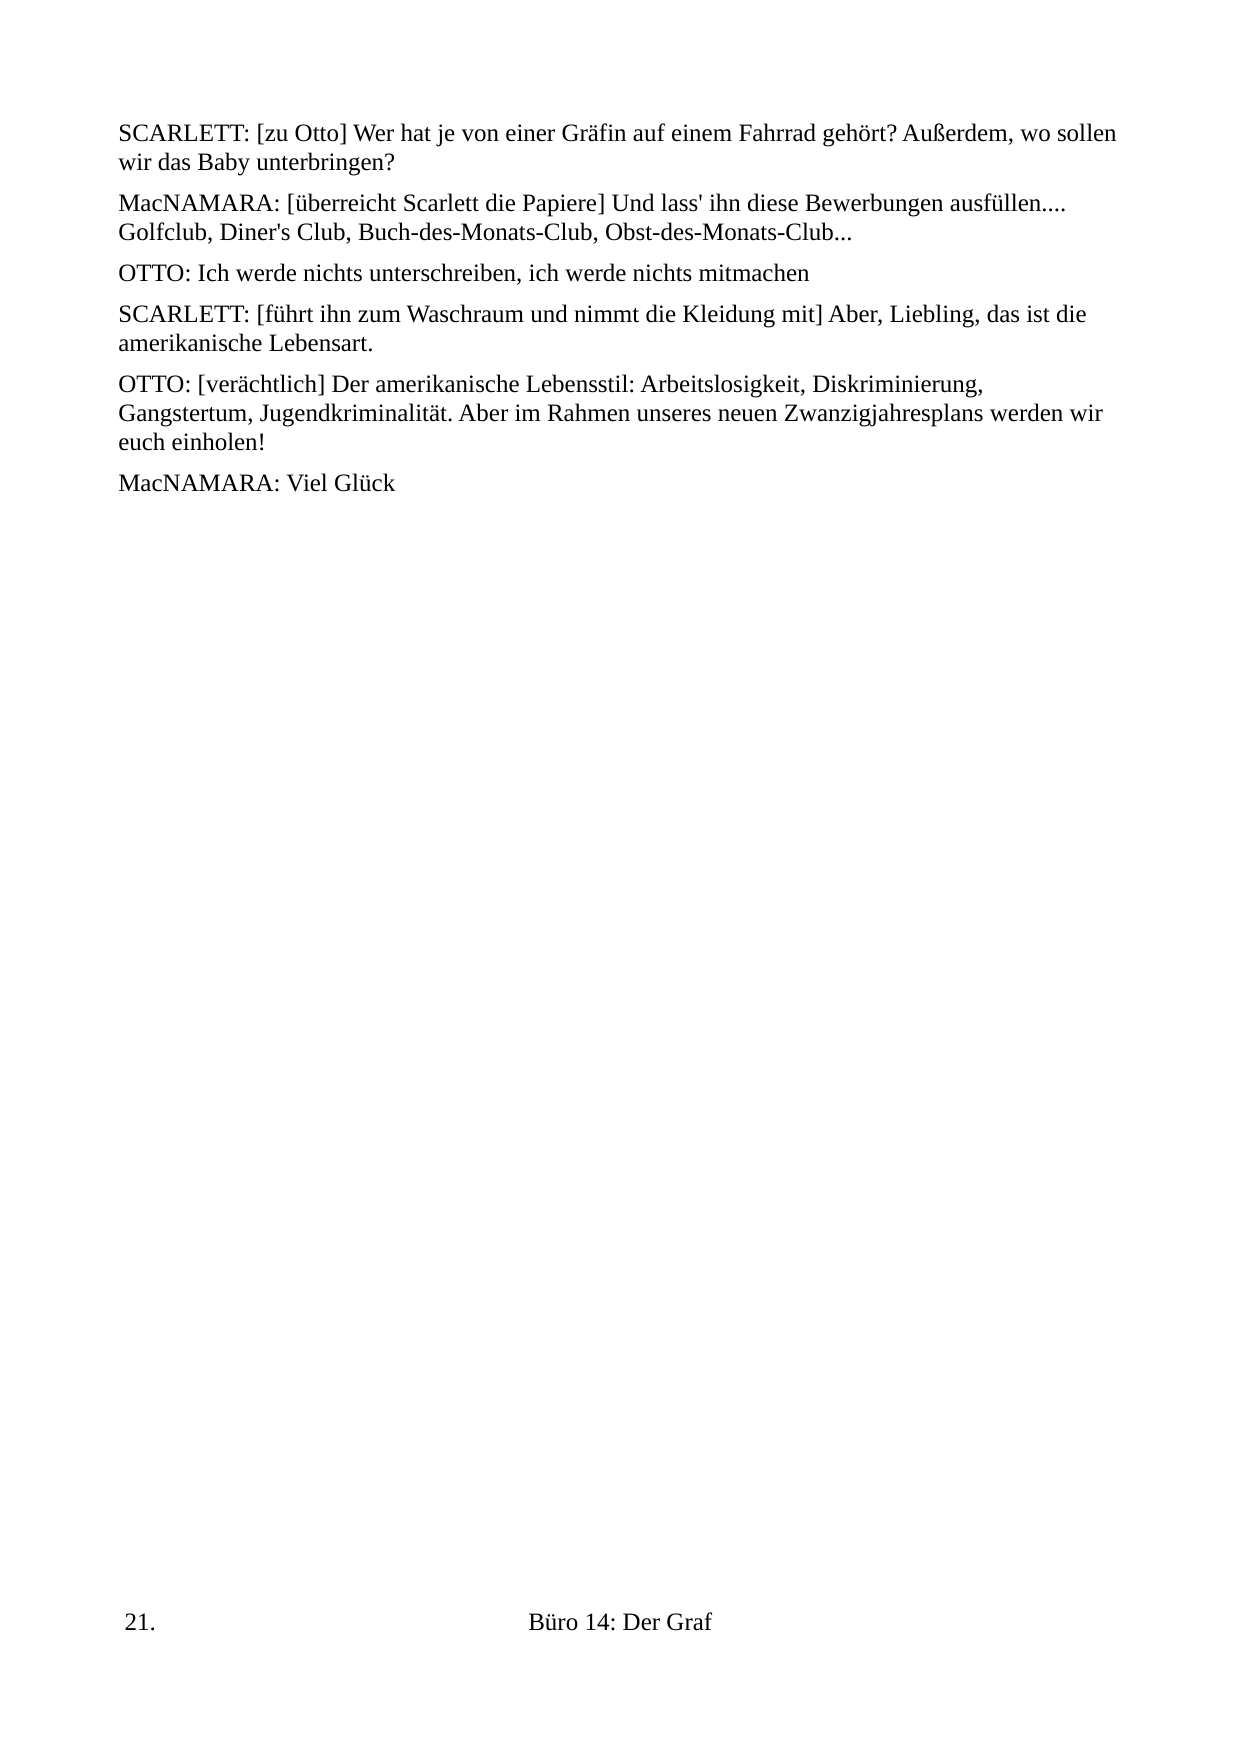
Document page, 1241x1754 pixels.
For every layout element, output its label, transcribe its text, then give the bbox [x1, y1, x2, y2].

text OTTO: [verächtlich] Der amerikanische Lebensstil: Arbeitslosigkeit, Diskriminierung, Gangstertum, Jugendkriminalität. Aber im Rahmen unseres neuen Zwanzigjahresplans werden wir euch einholen! [118, 369, 1122, 456]
text SCARLETT: [führt ihn zum Waschraum und nimmt die Kleidung mit] Aber, Liebling, das ist die amerikanische Lebensart. [118, 299, 1122, 357]
text MacNAMARA: Viel Glück [118, 468, 1122, 497]
text OTTO: Ich werde nichts unterschreiben, ich werde nichts mitmachen [118, 258, 1122, 287]
text SCARLETT: [zu Otto] Wer hat je von einer Gräfin auf einem Fahrrad gehört? Außerdem, wo sollen wir das Baby unterbringen? [118, 118, 1122, 176]
text MacNAMARA: [überreicht Scarlett die Papiere] Und lass' ihn diese Bewerbungen ausfüllen.... Golfclub, Diner's Club, Buch-des-Monats-Club, Obst-des-Monats-Club... [118, 188, 1122, 246]
